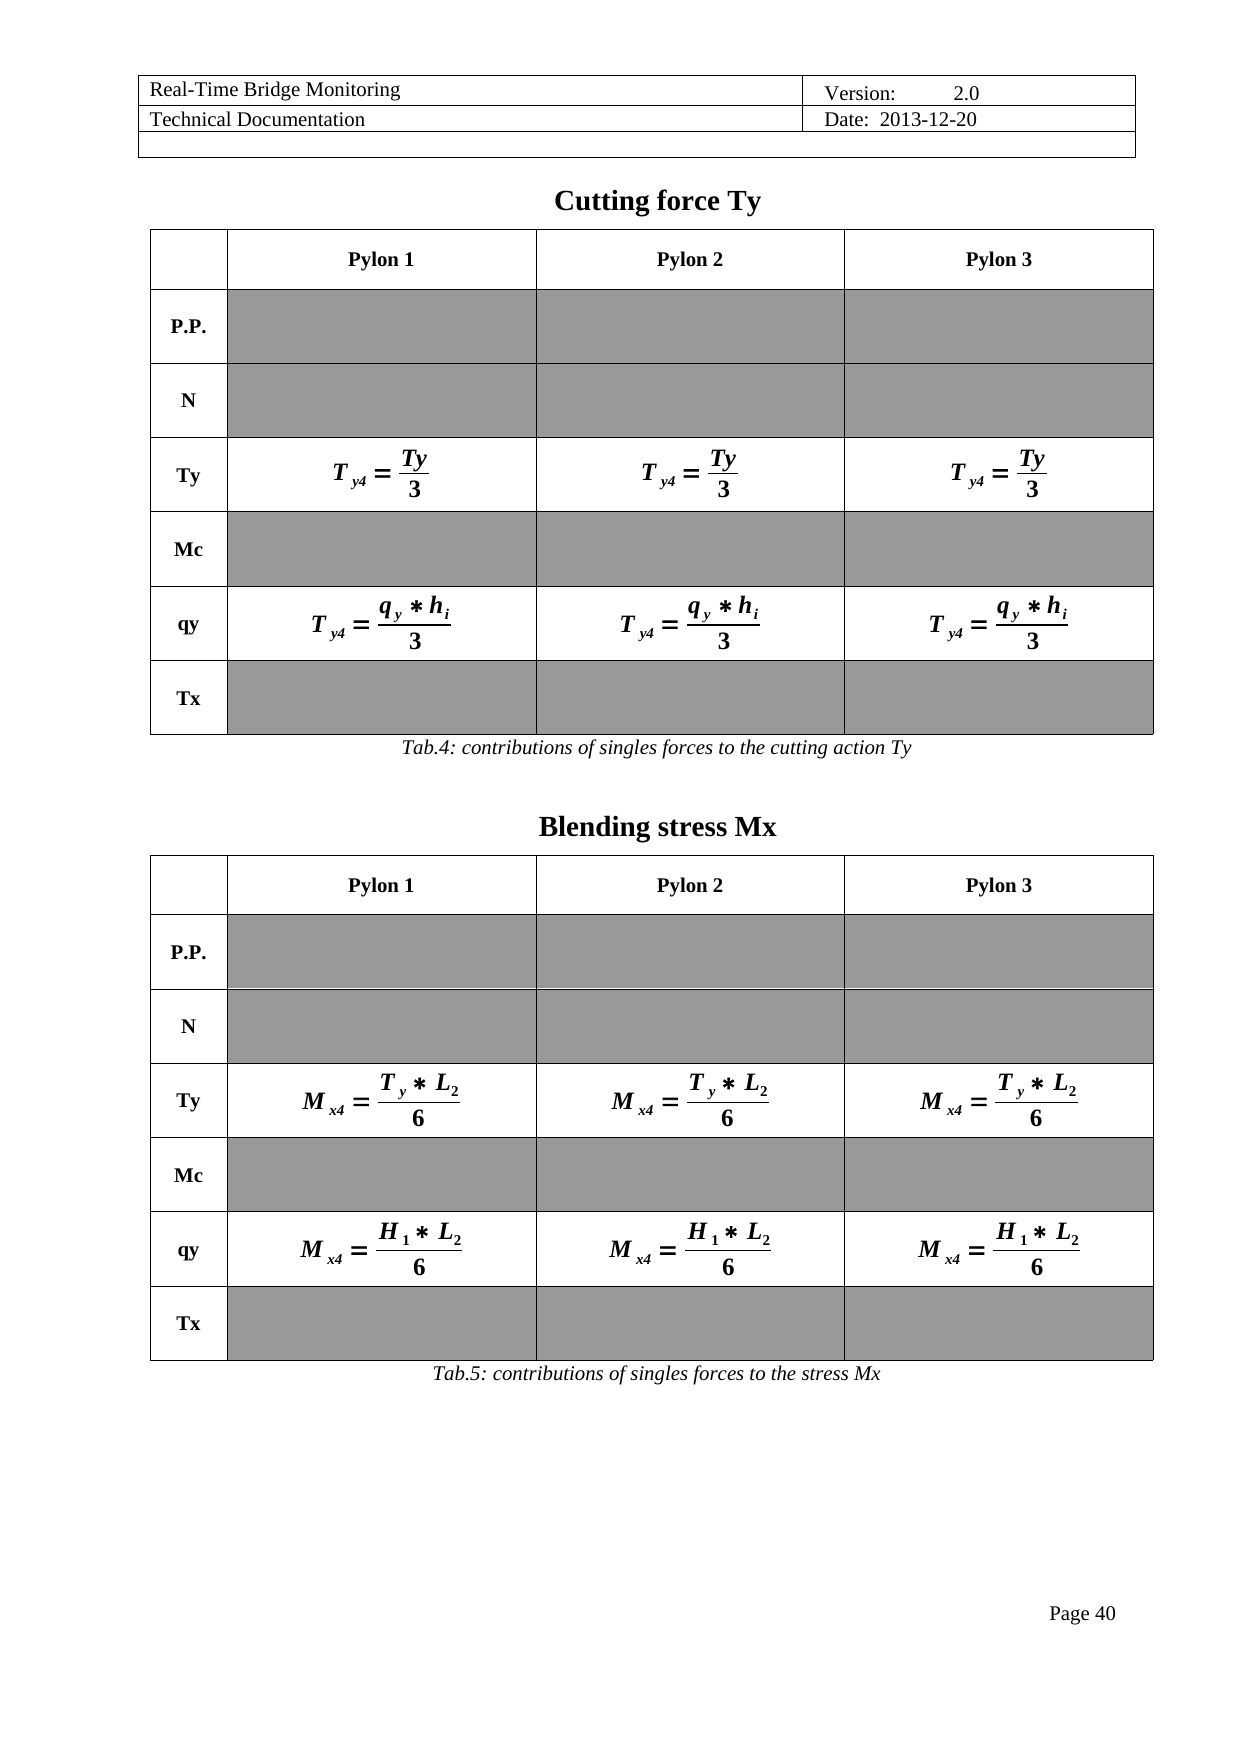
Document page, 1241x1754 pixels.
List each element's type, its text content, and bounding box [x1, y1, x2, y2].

table_cell [537, 1064, 844, 1137]
table_cell [228, 915, 536, 988]
table_cell qy [151, 587, 227, 660]
table_cell [228, 1212, 536, 1286]
table_cell [845, 364, 1153, 437]
table_cell [845, 990, 1153, 1063]
table_cell Tx [151, 661, 227, 734]
table_cell [537, 1287, 844, 1360]
text Cutting force Ty [225, 183, 1090, 217]
table_cell N [151, 990, 227, 1063]
table_header Pylon 3 [845, 230, 1153, 288]
table_cell [845, 512, 1153, 586]
table_header [151, 230, 227, 288]
table_cell P.P. [151, 290, 227, 363]
table_cell [845, 661, 1153, 734]
table_cell [228, 364, 536, 437]
table_cell [228, 587, 536, 660]
table_cell [845, 1138, 1153, 1211]
table_header Pylon 1 [228, 230, 536, 288]
table_cell [845, 1287, 1153, 1360]
table_header Pylon 2 [537, 856, 844, 914]
table_cell [845, 1212, 1153, 1286]
table_cell [537, 512, 844, 586]
table_cell [845, 290, 1153, 363]
table_cell Mc [151, 1138, 227, 1211]
table_cell [228, 512, 536, 586]
text Tab.5: contributions of singles forces to the stress Mx [225, 1361, 1090, 1385]
table_cell [537, 1212, 844, 1286]
table_cell N [151, 364, 227, 437]
table_cell [537, 364, 844, 437]
table_cell [537, 438, 844, 511]
text Blending stress Mx [225, 809, 1090, 843]
table_header [151, 856, 227, 914]
table_cell Ty [151, 438, 227, 511]
table_cell Mc [151, 512, 227, 586]
table_cell [228, 1287, 536, 1360]
table_cell qy [151, 1212, 227, 1286]
table_cell Ty [151, 1064, 227, 1137]
table_cell [537, 915, 844, 988]
table_cell [228, 661, 536, 734]
table_cell [845, 1064, 1153, 1137]
table_cell [537, 290, 844, 363]
table_cell [228, 990, 536, 1063]
table_cell Tx [151, 1287, 227, 1360]
table_cell [537, 661, 844, 734]
table_cell [228, 1064, 536, 1137]
table_cell [228, 438, 536, 511]
table_cell [845, 587, 1153, 660]
table_cell [537, 1138, 844, 1211]
table_header Pylon 2 [537, 230, 844, 288]
table_cell [845, 438, 1153, 511]
table_cell [537, 990, 844, 1063]
table_cell P.P. [151, 915, 227, 988]
table_header Pylon 1 [228, 856, 536, 914]
text Tab.4: contributions of singles forces to the cutting action Ty [225, 735, 1090, 759]
table_cell [845, 915, 1153, 988]
table_cell [228, 290, 536, 363]
table_cell [537, 587, 844, 660]
table_header Pylon 3 [845, 856, 1153, 914]
table_cell [228, 1138, 536, 1211]
